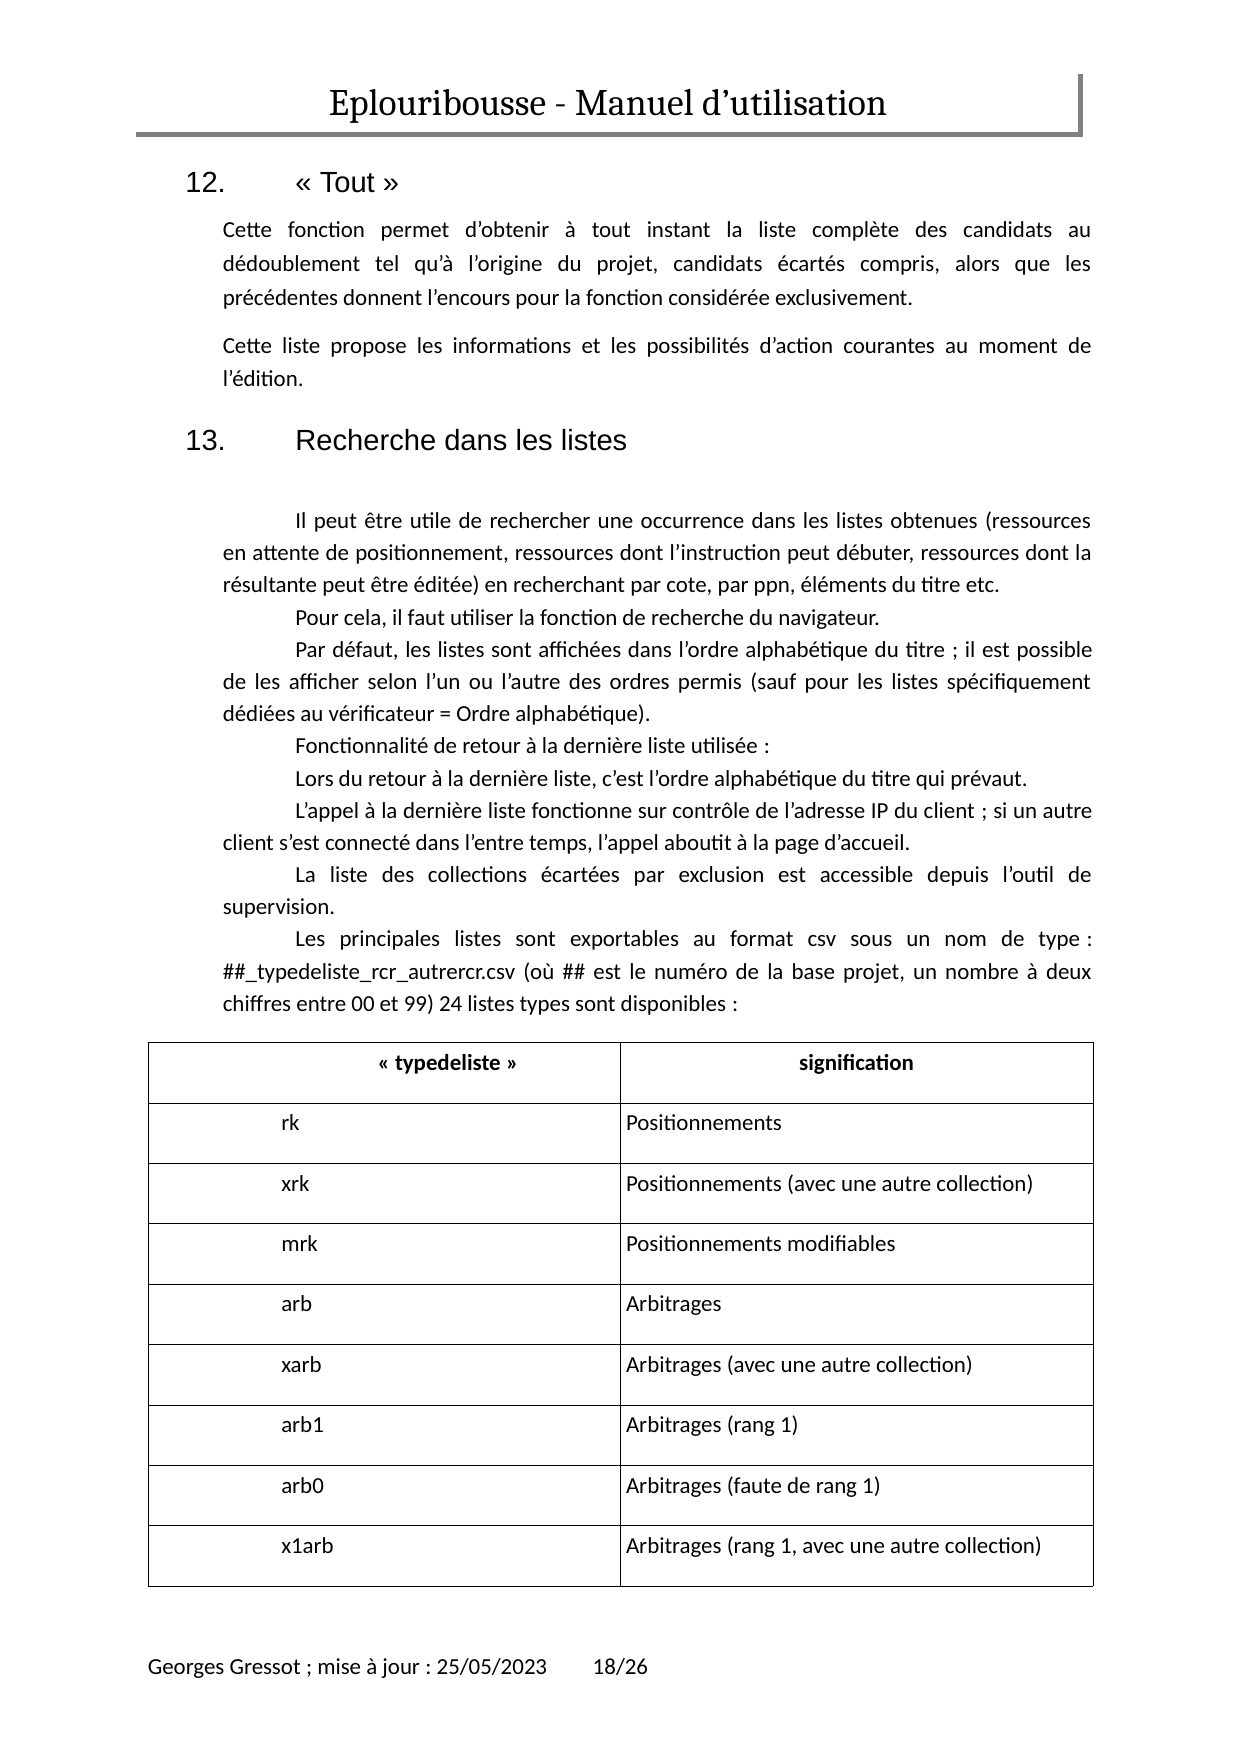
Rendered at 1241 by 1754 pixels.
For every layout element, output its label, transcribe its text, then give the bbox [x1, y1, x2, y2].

table_cell Positionnements (avec une autre collection) [621, 1164, 1093, 1223]
subtitle « Tout » [185, 164, 1093, 198]
list Les principales listes sont exportables au format csv sous un nom de type : ##_typedeliste_rcr_autrercr.csv (où ## est le numéro de la base projet, un nombre à deux chiffres entre 00 et 99) 24 listes types sont disponibles : [223, 924, 1093, 1017]
list Il peut être utile de rechercher une occurrence dans les listes obtenues (ressources en attente de positionnement, ressources dont l’instruction peut débuter, ressources dont la résultante peut être éditée) en recherchant par cote, par ppn, éléments du titre etc. [223, 506, 1093, 598]
table_cell xarb [149, 1345, 620, 1404]
table_cell xrk [149, 1164, 620, 1223]
table_cell Arbitrages [621, 1285, 1093, 1344]
table_cell Arbitrages (rang 1, avec une autre collection) [621, 1526, 1093, 1586]
table_cell Arbitrages (faute de rang 1) [621, 1466, 1093, 1525]
table_cell Positionnements [621, 1104, 1093, 1163]
table_cell rk [149, 1104, 620, 1163]
list Cette liste propose les informations et les possibilités d’action courantes au moment de l’édition. [185, 331, 1093, 392]
list Cette fonction permet d’obtenir à tout instant la liste complète des candidats au dédoublement tel qu’à l’origine du projet, candidats écartés compris, alors que les précédentes donnent l’encours pour la fonction considérée exclusivement. [185, 216, 1093, 311]
table_cell mrk [149, 1224, 620, 1284]
table_cell Positionnements modifiables [621, 1224, 1093, 1284]
table_cell arb [149, 1285, 620, 1344]
list L’appel à la dernière liste fonctionne sur contrôle de l’adresse IP du client ; si un autre client s’est connecté dans l’entre temps, l’appel aboutit à la page d’accueil. [223, 796, 1093, 856]
list Par défaut, les listes sont affichées dans l’ordre alphabétique du titre ; il est possible de les afficher selon l’un ou l’autre des ordres permis (sauf pour les listes spécifiquement dédiées au vérificateur = Ordre alphabétique). [223, 635, 1093, 727]
subtitle Recherche dans les listes [185, 423, 1093, 456]
table_cell Arbitrages (rang 1) [621, 1406, 1093, 1465]
list Pour cela, il faut utiliser la fonction de recherche du navigateur. [223, 603, 1093, 631]
table_cell arb1 [149, 1406, 620, 1465]
list Fonctionnalité de retour à la dernière liste utilisée : [223, 731, 1093, 759]
table_cell x1arb [149, 1526, 620, 1586]
table_header « typedeliste » [149, 1043, 620, 1102]
table_cell arb0 [149, 1466, 620, 1525]
list La liste des collections écartées par exclusion est accessible depuis l’outil de supervision. [223, 860, 1093, 920]
table_cell Arbitrages (avec une autre collection) [621, 1345, 1093, 1404]
table_header signification [621, 1043, 1093, 1102]
list Lors du retour à la dernière liste, c’est l’ordre alphabétique du titre qui prévaut. [223, 764, 1093, 792]
